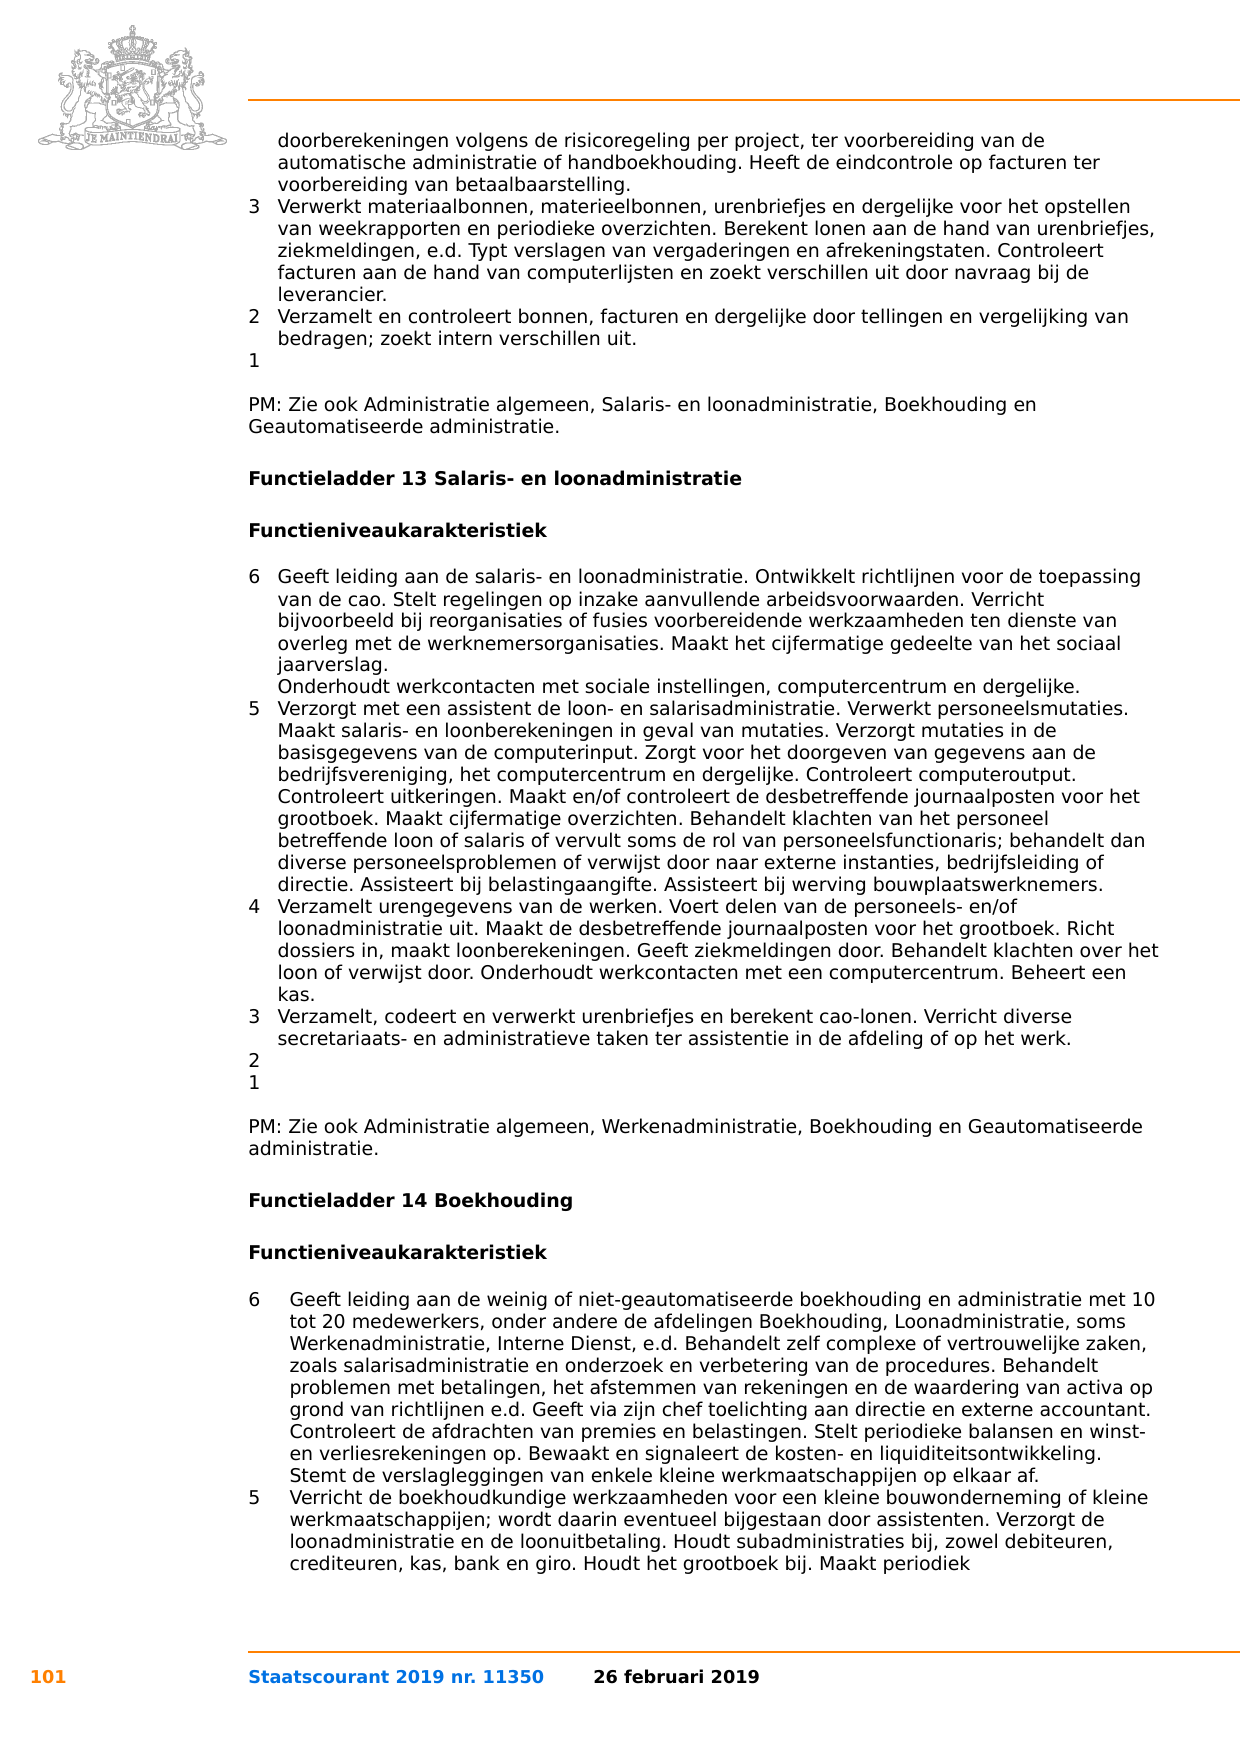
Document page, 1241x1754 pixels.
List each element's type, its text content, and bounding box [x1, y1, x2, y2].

text 5 Verzorgt met een assistent de loon- en salarisadministratie. Verwerkt personeelsmutaties. Maakt salaris- en loonberekeningen in geval van mutaties. Verzorgt mutaties in de basisgegevens van de computerinput. Zorgt voor het doorgeven van gegevens aan de bedrijfsvereniging, het computercentrum en dergelijke. Controleert computeroutput. Controleert uitkeringen. Maakt en/of controleert de desbetreffende journaalposten voor het grootboek. Maakt cijfermatige overzichten. Behandelt klachten van het personeel betreffende loon of salaris of vervult soms de rol van personeelsfunctionaris; behandelt dan diverse personeelsproblemen of verwijst door naar externe instanties, bedrijfsleiding of directie. Assisteert bij belastingaangifte. Assisteert bij werving bouwplaatswerknemers. [248, 698, 1163, 896]
text 1 [248, 350, 1163, 372]
text Onderhoudt werkcontacten met sociale instellingen, computercentrum en dergelijke. [277, 676, 1163, 698]
text PM: Zie ook Administratie algemeen, Salaris- en loonadministratie, Boekhouding en Geautomatiseerde administratie. [248, 393, 1163, 437]
picture [38, 25, 227, 150]
subtitle Functieniveaukarakteristiek [248, 519, 1163, 541]
text 6 Geeft leiding aan de weinig of niet-geautomatiseerde boekhouding en administratie met 10 tot 20 medewerkers, onder andere de afdelingen Boekhouding, Loonadministratie, soms Werkenadministratie, Interne Dienst, e.d. Behandelt zelf complexe of vertrouwelijke zaken, zoals salarisadministratie en onderzoek en verbetering van de procedures. Behandelt problemen met betalingen, het afstemmen van rekeningen en de waardering van activa op grond van richtlijnen e.d. Geeft via zijn chef toelichting aan directie en externe accountant. Controleert de afdrachten van premies en belastingen. Stelt periodieke balansen en winst- en verliesrekeningen op. Bewaakt en signaleert de kosten- en liquiditeitsontwikkeling. Stemt de verslagleggingen van enkele kleine werkmaatschappijen op elkaar af. [248, 1289, 1163, 1487]
text 3 Verzamelt, codeert en verwerkt urenbriefjes en berekent cao-lonen. Verricht diverse secretariaats- en administratieve taken ter assistentie in de afdeling of op het werk. [248, 1006, 1163, 1050]
text 6 Geeft leiding aan de salaris- en loonadministratie. Ontwikkelt richtlijnen voor de toepassing van de cao. Stelt regelingen op inzake aanvullende arbeidsvoorwaarden. Verricht bijvoorbeeld bij reorganisaties of fusies voorbereidende werkzaamheden ten dienste van overleg met de werknemersorganisaties. Maakt het cijfermatige gedeelte van het sociaal jaarverslag. [248, 566, 1163, 676]
text 3 Verwerkt materiaalbonnen, materieelbonnen, urenbriefjes en dergelijke voor het opstellen van weekrapporten en periodieke overzichten. Berekent lonen aan de hand van urenbriefjes, ziekmeldingen, e.d. Typt verslagen van vergaderingen en afrekeningstaten. Controleert facturen aan de hand van computerlijsten en zoekt verschillen uit door navraag bij de leverancier. [248, 196, 1163, 306]
text 2 [248, 1050, 1163, 1072]
subtitle Functieniveaukarakteristiek [248, 1242, 1163, 1264]
subtitle Functieladder 13 Salaris- en loonadministratie [248, 467, 1163, 489]
text 4 Verzamelt urengegevens van de werken. Voert delen van de personeels- en/of loonadministratie uit. Maakt de desbetreffende journaalposten voor het grootboek. Richt dossiers in, maakt loonberekeningen. Geeft ziekmeldingen door. Behandelt klachten over het loon of verwijst door. Onderhoudt werkcontacten met een computercentrum. Beheert een kas. [248, 896, 1163, 1006]
text 1 [248, 1072, 1163, 1094]
text PM: Zie ook Administratie algemeen, Werkenadministratie, Boekhouding en Geautomatiseerde administratie. [248, 1116, 1163, 1160]
text doorberekeningen volgens de risicoregeling per project, ter voorbereiding van de automatische administratie of handboekhouding. Heeft de eindcontrole op facturen ter voorbereiding van betaalbaarstelling. [248, 130, 1163, 196]
subtitle Functieladder 14 Boekhouding [248, 1190, 1163, 1212]
text 5 Verricht de boekhoudkundige werkzaamheden voor een kleine bouwonderneming of kleine werkmaatschappijen; wordt daarin eventueel bijgestaan door assistenten. Verzorgt de loonadministratie en de loonuitbetaling. Houdt subadministraties bij, zowel debiteuren, crediteuren, kas, bank en giro. Houdt het grootboek bij. Maakt periodiek [248, 1487, 1163, 1574]
text 2 Verzamelt en controleert bonnen, facturen en dergelijke door tellingen en vergelijking van bedragen; zoekt intern verschillen uit. [248, 306, 1163, 350]
